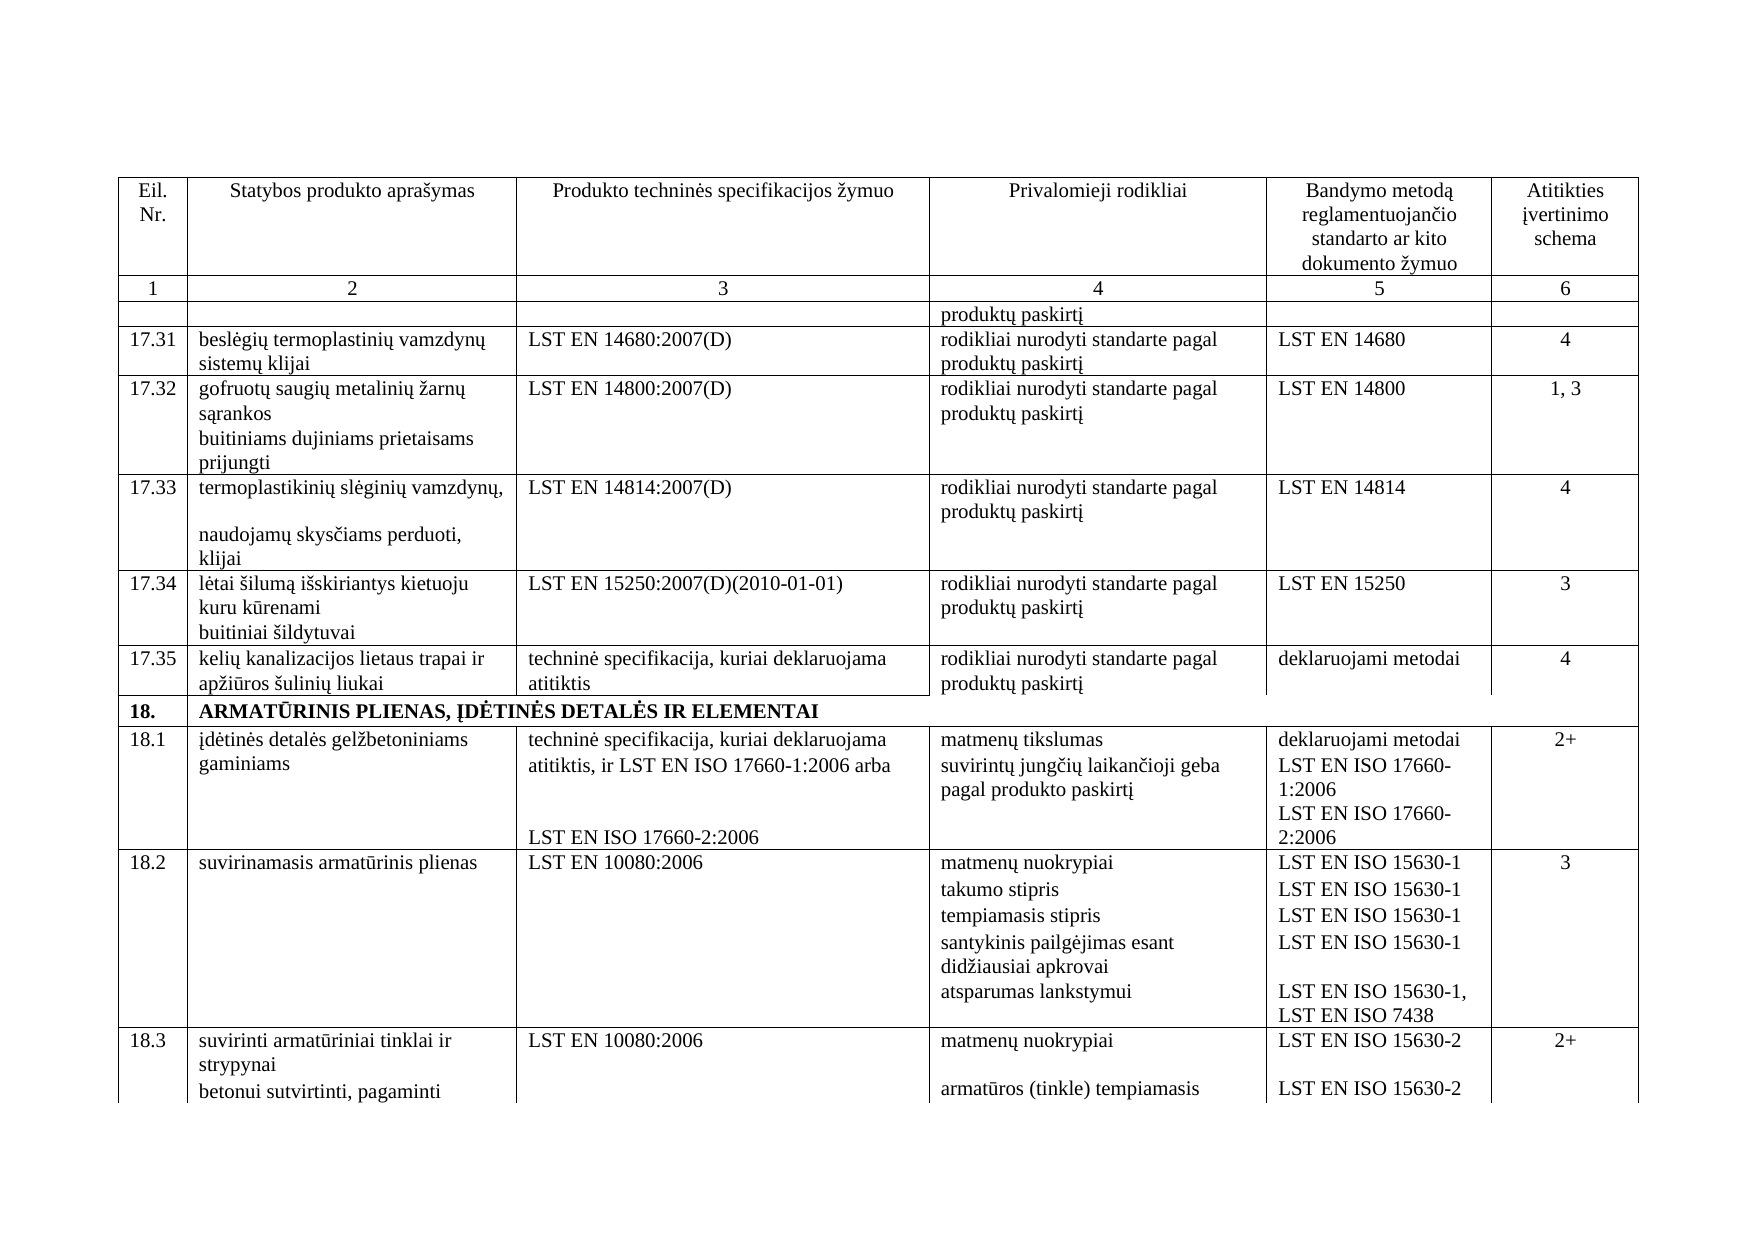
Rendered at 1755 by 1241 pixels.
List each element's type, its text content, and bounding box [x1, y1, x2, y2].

table_cell rodikliai nurodyti standarte pagal produktų paskirtį [930, 376, 1266, 474]
table_cell matmenų nuokrypiai [930, 850, 1266, 876]
table_header Eil. Nr. [119, 178, 187, 274]
table_cell 4 [1492, 327, 1638, 375]
table_cell tempiamasis stipris [930, 902, 1266, 929]
table_cell suvirinti armatūriniai tinklai ir strypynai [188, 1028, 516, 1076]
table_cell ARMATŪRINIS PLIENAS, ĮDĖTINĖS DETALĖS IR ELEMENTAI [188, 695, 1638, 726]
table_cell 4 [930, 276, 1266, 301]
table_cell LST EN ISO 15630-1 [1267, 876, 1491, 902]
table_cell techninė specifikacija, kuriai deklaruojama [517, 727, 929, 753]
table_cell kelių kanalizacijos lietaus trapai ir apžiūros šulinių liukai [188, 646, 516, 694]
table_cell 4 [1492, 646, 1638, 694]
table_cell rodikliai nurodyti standarte pagal produktų paskirtį [930, 646, 1266, 694]
table_cell produktų paskirtį [930, 302, 1266, 326]
table_cell LST EN ISO 15630-2 [1267, 1028, 1491, 1076]
table_cell takumo stipris [930, 876, 1266, 902]
table_cell 17.34 [119, 571, 187, 645]
table_cell [1267, 302, 1491, 326]
table_cell 1, 3 [1492, 376, 1638, 474]
table_cell 2+ [1492, 1028, 1638, 1103]
table_cell [119, 302, 187, 326]
table_cell LST EN ISO 17660-1:2006 [1267, 753, 1491, 801]
table_cell 17.33 [119, 475, 187, 569]
table_cell 18.2 [119, 850, 187, 1027]
table_cell matmenų nuokrypiai [930, 1028, 1266, 1076]
table_cell LST EN 15250:2007(D)(2010-01-01) [517, 571, 929, 645]
table_cell LST EN ISO 17660-2:2006 [1267, 801, 1491, 849]
table_cell matmenų tikslumas [930, 727, 1266, 753]
table_cell LST EN ISO 15630-1 [1267, 929, 1491, 978]
table_cell 5 [1267, 276, 1491, 301]
table_header Atitikties įvertinimo schema [1492, 178, 1638, 274]
table_header Produkto techninės specifikacijos žymuo [517, 178, 929, 274]
table_cell 2+ [1492, 727, 1638, 849]
table_cell [1492, 302, 1638, 326]
table_cell 6 [1492, 276, 1638, 301]
table_cell betonui sutvirtinti, pagaminti [188, 1076, 516, 1103]
table_cell LST EN 14680:2007(D) [517, 327, 929, 375]
table_cell naudojamų skysčiams perduoti, klijai [188, 520, 516, 569]
table_cell rodikliai nurodyti standarte pagal produktų paskirtį [930, 475, 1266, 569]
table_cell LST EN 15250 [1267, 571, 1491, 645]
table_cell [188, 302, 516, 326]
table_cell 3 [1492, 571, 1638, 645]
table_cell gofruotų saugių metalinių žarnų sąrankos [188, 376, 516, 424]
table_cell LST EN 14800:2007(D) [517, 376, 929, 474]
table_cell [930, 801, 1266, 849]
table_cell rodikliai nurodyti standarte pagal produktų paskirtį [930, 571, 1266, 645]
table_cell LST EN ISO 15630-1 [1267, 850, 1491, 876]
table_cell 3 [517, 276, 929, 301]
table_cell 2 [188, 276, 516, 301]
table_cell LST EN ISO 15630-1, LST EN ISO 7438 [1267, 978, 1491, 1027]
table_cell 3 [1492, 850, 1638, 1027]
table_cell suvirinamasis armatūrinis plienas [188, 850, 516, 1027]
table_cell [517, 302, 929, 326]
table_header Privalomieji rodikliai [930, 178, 1266, 274]
table_cell atitiktis, ir LST EN ISO 17660-1:2006 arba [517, 753, 929, 801]
table_cell termoplastikinių slėginių vamzdynų, [188, 475, 516, 520]
table_cell LST EN ISO 15630-1 [1267, 902, 1491, 929]
table_cell 18. [119, 696, 187, 726]
table_cell LST EN 14680 [1267, 327, 1491, 375]
table_cell beslėgių termoplastinių vamzdynų sistemų klijai [188, 327, 516, 375]
table_cell techninė specifikacija, kuriai deklaruojama atitiktis [517, 646, 929, 694]
table_cell deklaruojami metodai [1267, 646, 1491, 694]
table_cell santykinis pailgėjimas esant didžiausiai apkrovai [930, 929, 1266, 978]
table_cell 18.3 [119, 1028, 187, 1103]
table_cell LST EN 14814 [1267, 475, 1491, 569]
table_cell LST EN ISO 17660-2:2006 [517, 801, 929, 849]
table_cell LST EN ISO 15630-2 [1267, 1076, 1491, 1103]
table_cell 17.35 [119, 646, 187, 694]
table_cell 18.1 [119, 727, 187, 849]
table_cell LST EN 10080:2006 [517, 850, 929, 1027]
table_cell LST EN 14814:2007(D) [517, 475, 929, 569]
table_cell LST EN 10080:2006 [517, 1028, 929, 1103]
table_cell buitiniams dujiniams prietaisams prijungti [188, 425, 516, 474]
table_cell deklaruojami metodai [1267, 727, 1491, 753]
table_cell 4 [1492, 475, 1638, 569]
table_cell 17.32 [119, 376, 187, 474]
table_cell armatūros (tinkle) tempiamasis [930, 1076, 1266, 1103]
table_cell atsparumas lankstymui [930, 978, 1266, 1027]
table_cell lėtai šilumą išskiriantys kietuoju kuru kūrenami [188, 571, 516, 619]
table_cell 17.31 [119, 327, 187, 375]
table_cell 1 [119, 276, 187, 301]
table_cell buitiniai šildytuvai [188, 619, 516, 645]
table_cell įdėtinės detalės gelžbetoniniams gaminiams [188, 727, 516, 849]
table_cell LST EN 14800 [1267, 376, 1491, 474]
table_cell suvirintų jungčių laikančioji geba pagal produkto paskirtį [930, 753, 1266, 801]
table_header Statybos produkto aprašymas [188, 178, 516, 274]
table_header Bandymo metodą reglamentuojančio standarto ar kito dokumento žymuo [1267, 178, 1491, 274]
table_cell rodikliai nurodyti standarte pagal produktų paskirtį [930, 327, 1266, 375]
